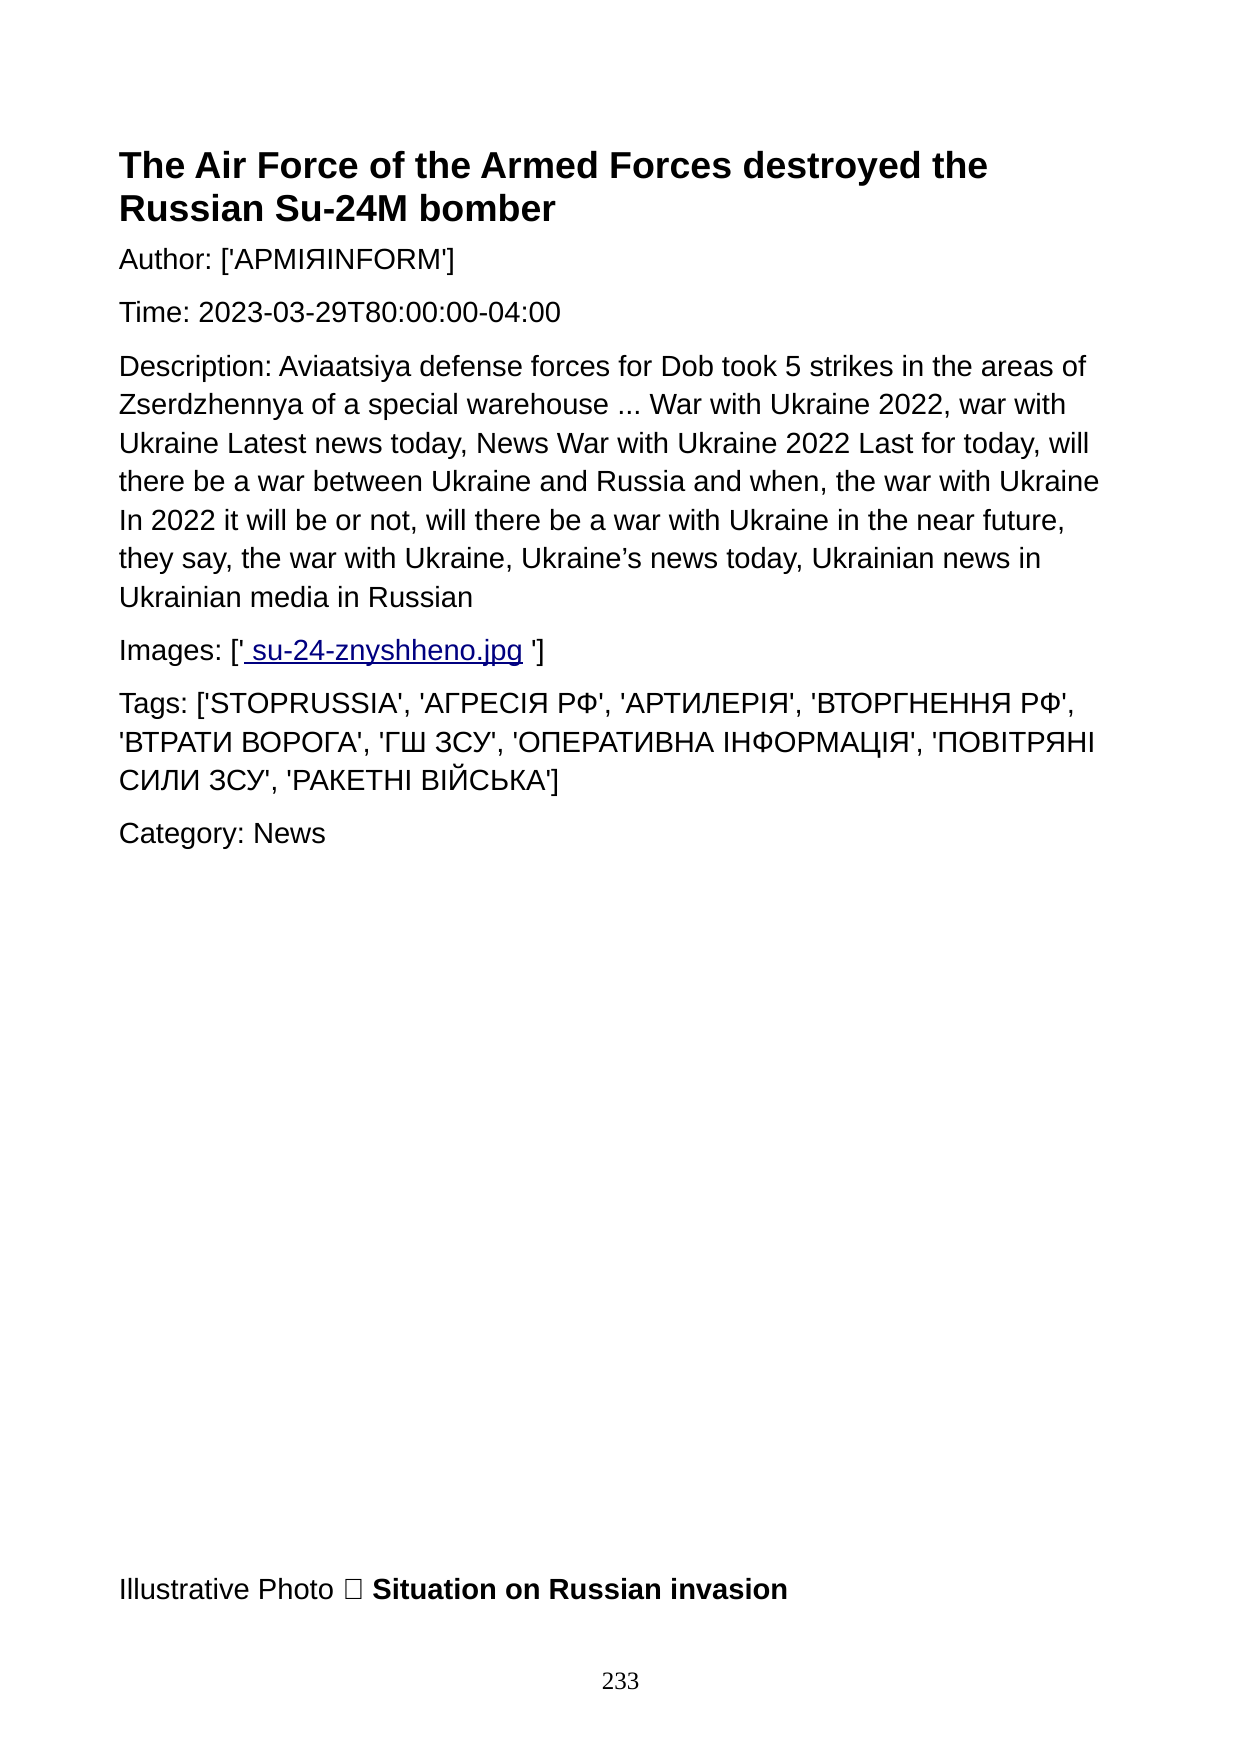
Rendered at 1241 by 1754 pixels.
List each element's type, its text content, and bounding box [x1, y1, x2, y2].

text Images: [' su-24-znyshheno.jpg '] [118, 633, 1122, 666]
text Tags: ['STOPRUSSIA', 'АГРЕСІЯ РФ', 'АРТИЛЕРІЯ', 'ВТОРГНЕННЯ РФ', 'ВТРАТИ ВОРОГА', 'ГШ ЗСУ', 'ОПЕРАТИВНА ІНФОРМАЦІЯ', 'ПОВІТРЯНІ СИЛИ ЗСУ', 'РАКЕТНІ ВІЙСЬКА'] [118, 686, 1122, 797]
text Author: ['АРМІЯINFORM'] [118, 242, 1122, 276]
text Illustrative Photo 🔥 Situation on Russian invasion [118, 869, 1122, 1606]
text Time: 2023-03-29T80:00:00-04:00 [118, 295, 1122, 329]
subtitle The Air Force of the Armed Forces destroyed the Russian Su-24M bomber [118, 143, 1122, 230]
text Description: Avіaatsіya defense forces for Dob took 5 strikes in the areas of Zserdzhennya of a special warehouse ... War with Ukraine 2022, war with Ukraine Latest news today, News War with Ukraine 2022 Last for today, will there be a war between Ukraine and Russia and when, the war with Ukraine In 2022 it will be or not, will there be a war with Ukraine in the near future, they say, the war with Ukraine, Ukraine’s news today, Ukrainian news in Ukrainian media in Russian [118, 348, 1122, 613]
text Category: News [118, 816, 1122, 850]
